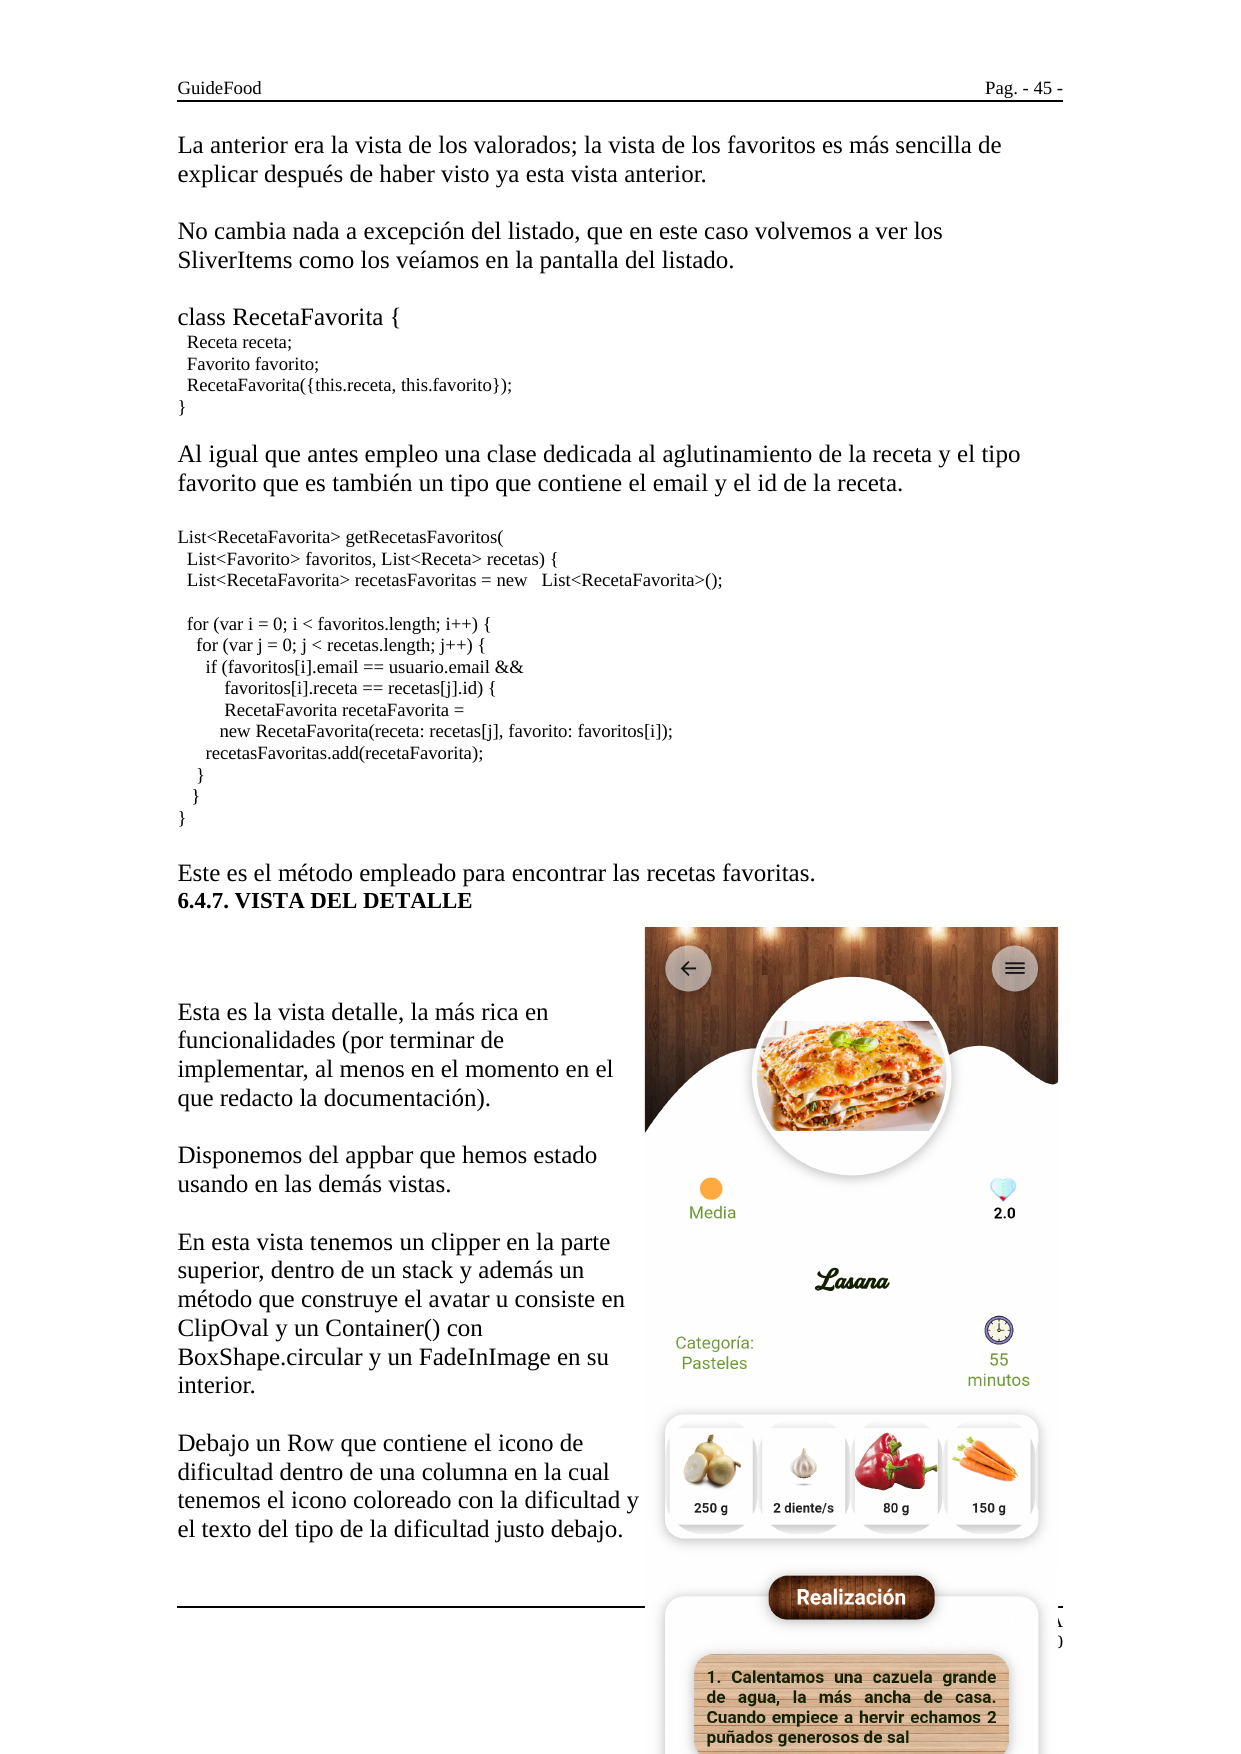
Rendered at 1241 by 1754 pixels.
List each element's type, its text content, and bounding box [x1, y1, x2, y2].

text En esta vista tenemos un clipper en la parte superior, dentro de un stack y además un método que construye el avatar u consiste en ClipOval y un Container() con BoxShape.circular y un FadeInImage en su interior. [177, 1227, 644, 1399]
text Este es el método empleado para encontrar las recetas favoritas. [177, 858, 1063, 887]
text new RecetaFavorita(receta: recetas[j], favorito: favoritos[i]); [177, 720, 1063, 742]
text } [177, 785, 1063, 807]
text Al igual que antes empleo una clase dedicada al aglutinamiento de la receta y el tipo favorito que es también un tipo que contiene el email y el id de la receta. [177, 439, 1063, 496]
picture [644, 927, 1059, 1754]
text 6.4.7. VISTA DEL DETALLE [177, 887, 1063, 913]
text } [177, 807, 1063, 828]
text List<Favorito> favoritos, List<Receta> recetas) { [177, 548, 1063, 569]
text La anterior era la vista de los valorados; la vista de los favoritos es más sencilla de explicar después de haber visto ya esta vista anterior. [177, 130, 1063, 187]
text List<RecetaFavorita> getRecetasFavoritos( [177, 526, 1063, 548]
text if (favoritos[i].email == usuario.email && [177, 656, 1063, 677]
text Esta es la vista detalle, la más rica en funcionalidades (por terminar de implementar, al menos en el momento en el que redacto la documentación). [177, 997, 644, 1112]
text Favorito favorito; [177, 353, 1063, 374]
text No cambia nada a excepción del listado, que en este caso volvemos a ver los SliverItems como los veíamos en la pantalla del listado. [177, 216, 1063, 274]
text for (var i = 0; i < favoritos.length; i++) { [177, 612, 1063, 634]
text RecetaFavorita recetaFavorita = [177, 699, 1063, 720]
text Disponemos del appbar que hemos estado usando en las demás vistas. [177, 1141, 644, 1198]
text RecetaFavorita({this.receta, this.favorito}); [177, 374, 1063, 396]
text favoritos[i].receta == recetas[j].id) { [177, 677, 1063, 699]
text Receta receta; [177, 331, 1063, 353]
text } [177, 763, 1063, 785]
text for (var j = 0; j < recetas.length; j++) { [177, 634, 1063, 656]
text List<RecetaFavorita> recetasFavoritas = new List<RecetaFavorita>(); [177, 569, 1063, 591]
text class RecetaFavorita { [177, 302, 1063, 331]
text } [177, 396, 1063, 417]
text Debajo un Row que contiene el icono de dificultad dentro de una columna en la cual tenemos el icono coloreado con la dificultad y el texto del tipo de la dificultad justo debajo. [177, 1428, 644, 1543]
text recetasFavoritas.add(recetaFavorita); [177, 742, 1063, 763]
